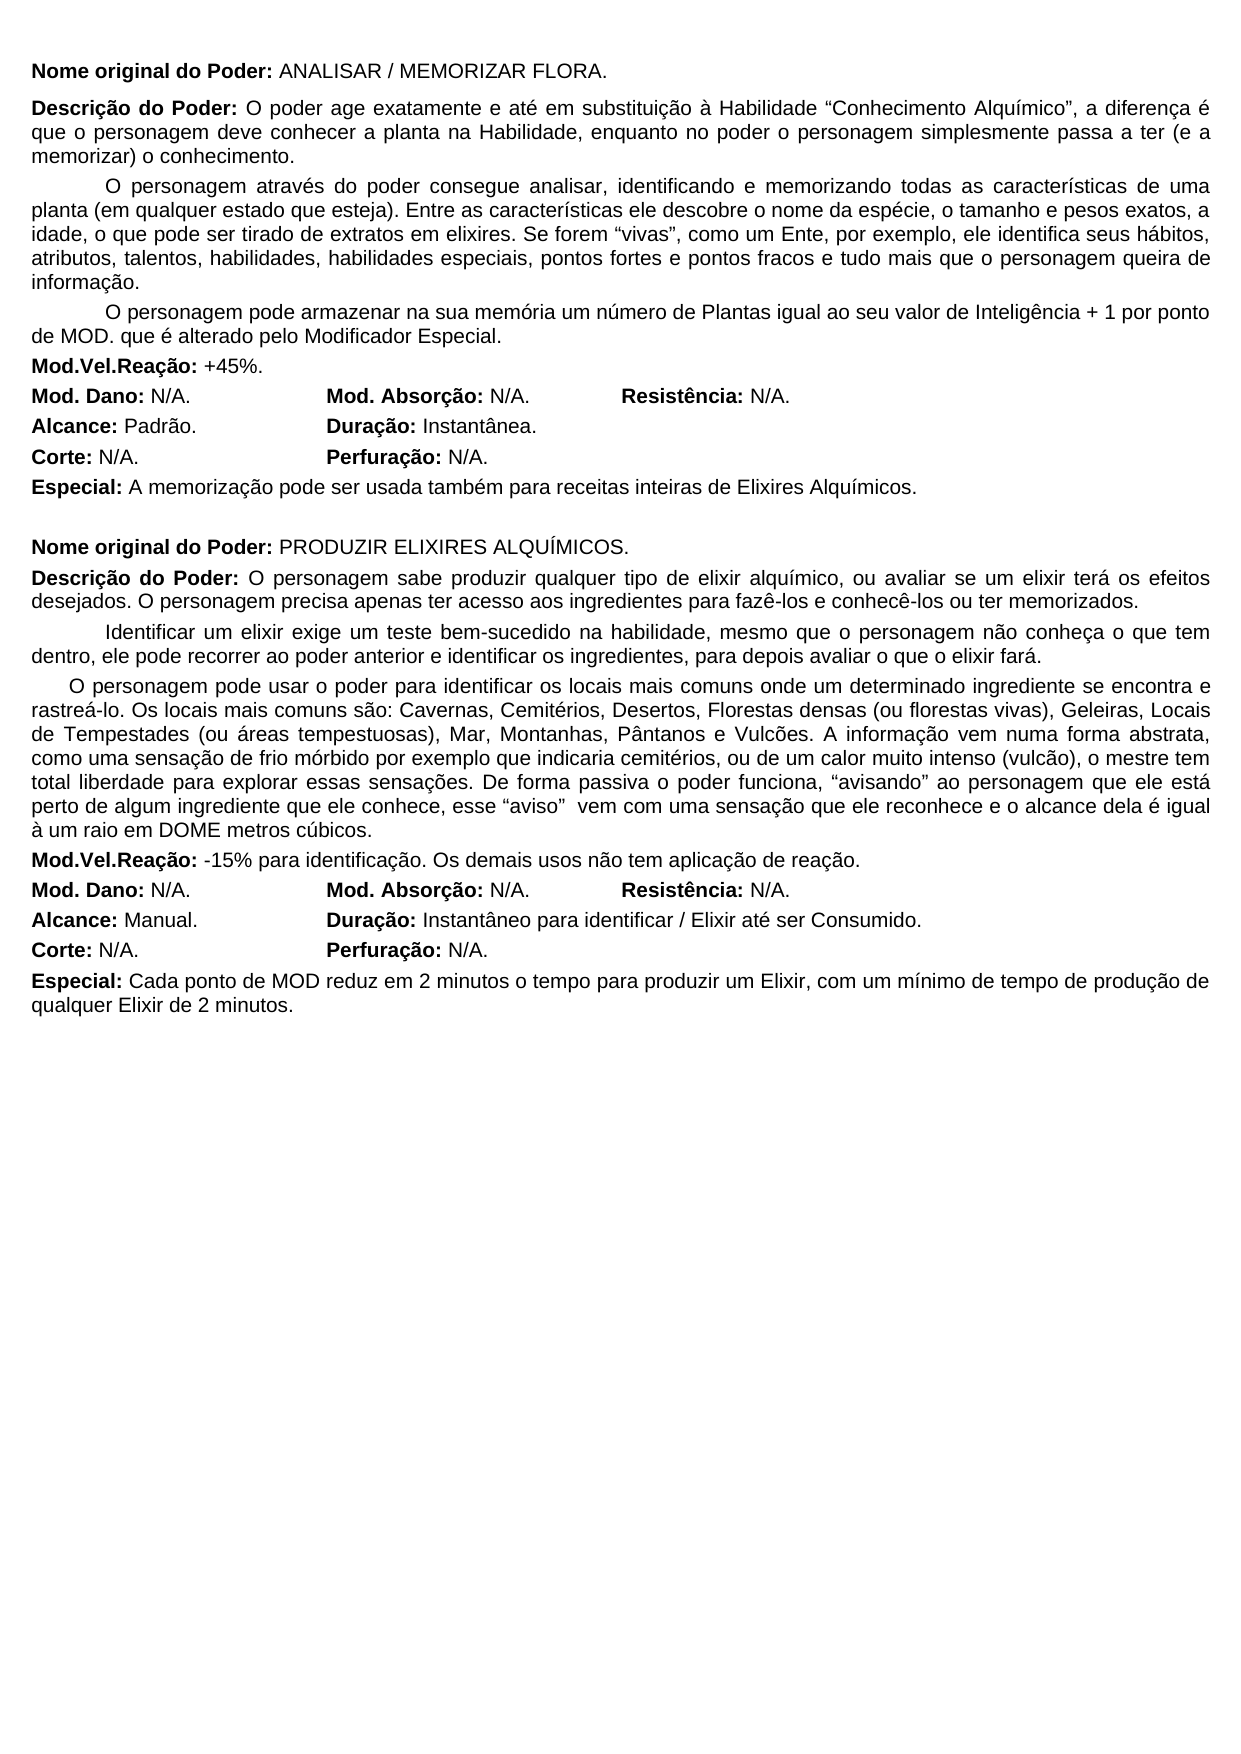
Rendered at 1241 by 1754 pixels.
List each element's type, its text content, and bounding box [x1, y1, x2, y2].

text Mod.Vel.Reação: -15% para identificação. Os demais usos não tem aplicação de reação. [31, 848, 1212, 872]
text O personagem através do poder consegue analisar, identificando e memorizando todas as características de uma planta (em qualquer estado que esteja). Entre as características ele descobre o nome da espécie, o tamanho e pesos exatos, a idade, o que pode ser tirado de extratos em elixires. Se forem “vivas”, como um Ente, por exemplo, ele identifica seus hábitos, atributos, talentos, habilidades, habilidades especiais, pontos fortes e pontos fracos e tudo mais que o personagem queira de informação. [31, 174, 1212, 293]
text Alcance: Manual. Duração: Instantâneo para identificar / Elixir até ser Consumido. [31, 908, 1212, 932]
text Descrição do Poder: O poder age exatamente e até em substituição à Habilidade “Conhecimento Alquímico”, a diferença é que o personagem deve conhecer a planta na Habilidade, enquanto no poder o personagem simplesmente passa a ter (e a memorizar) o conhecimento. [31, 96, 1212, 167]
text Descrição do Poder: O personagem sabe produzir qualquer tipo de elixir alquímico, ou avaliar se um elixir terá os efeitos desejados. O personagem precisa apenas ter acesso aos ingredientes para fazê-los e conhecê-los ou ter memorizados. [31, 565, 1212, 613]
text Especial: Cada ponto de MOD reduz em 2 minutos o tempo para produzir um Elixir, com um mínimo de tempo de produção de qualquer Elixir de 2 minutos. [31, 968, 1212, 1016]
text Mod. Dano: N/A. Mod. Absorção: N/A. Resistência: N/A. [31, 878, 1212, 902]
text O personagem pode armazenar na sua memória um número de Plantas igual ao seu valor de Inteligência + 1 por ponto de MOD. que é alterado pelo Modificador Especial. [31, 300, 1212, 348]
text Mod. Dano: N/A. Mod. Absorção: N/A. Resistência: N/A. [31, 384, 1212, 408]
text Identificar um elixir exige um teste bem-sucedido na habilidade, mesmo que o personagem não conheça o que tem dentro, ele pode recorrer ao poder anterior e identificar os ingredientes, para depois avaliar o que o elixir fará. [31, 619, 1212, 667]
text Alcance: Padrão. Duração: Instantânea. [31, 414, 1212, 438]
text Mod.Vel.Reação: +45%. [31, 354, 1212, 378]
text Corte: N/A. Perfuração: N/A. [31, 444, 1212, 468]
text Especial: A memorização pode ser usada também para receitas inteiras de Elixires Alquímicos. [31, 475, 1212, 499]
text Nome original do Poder: ANALISAR / MEMORIZAR FLORA. [31, 59, 1212, 83]
text O personagem pode usar o poder para identificar os locais mais comuns onde um determinado ingrediente se encontra e rastreá-lo. Os locais mais comuns são: Cavernas, Cemitérios, Desertos, Florestas densas (ou florestas vivas), Geleiras, Locais de Tempestades (ou áreas tempestuosas), Mar, Montanhas, Pântanos e Vulcões. A informação vem numa forma abstrata, como uma sensação de frio mórbido por exemplo que indicaria cemitérios, ou de um calor muito intenso (vulcão), o mestre tem total liberdade para explorar essas sensações. De forma passiva o poder funciona, “avisando” ao personagem que ele está perto de algum ingrediente que ele conhece, esse “aviso” vem com uma sensação que ele reconhece e o alcance dela é igual à um raio em DOME metros cúbicos. [31, 674, 1212, 841]
text Corte: N/A. Perfuração: N/A. [31, 938, 1212, 962]
text Nome original do Poder: PRODUZIR ELIXIRES ALQUÍMICOS. [31, 535, 1212, 559]
